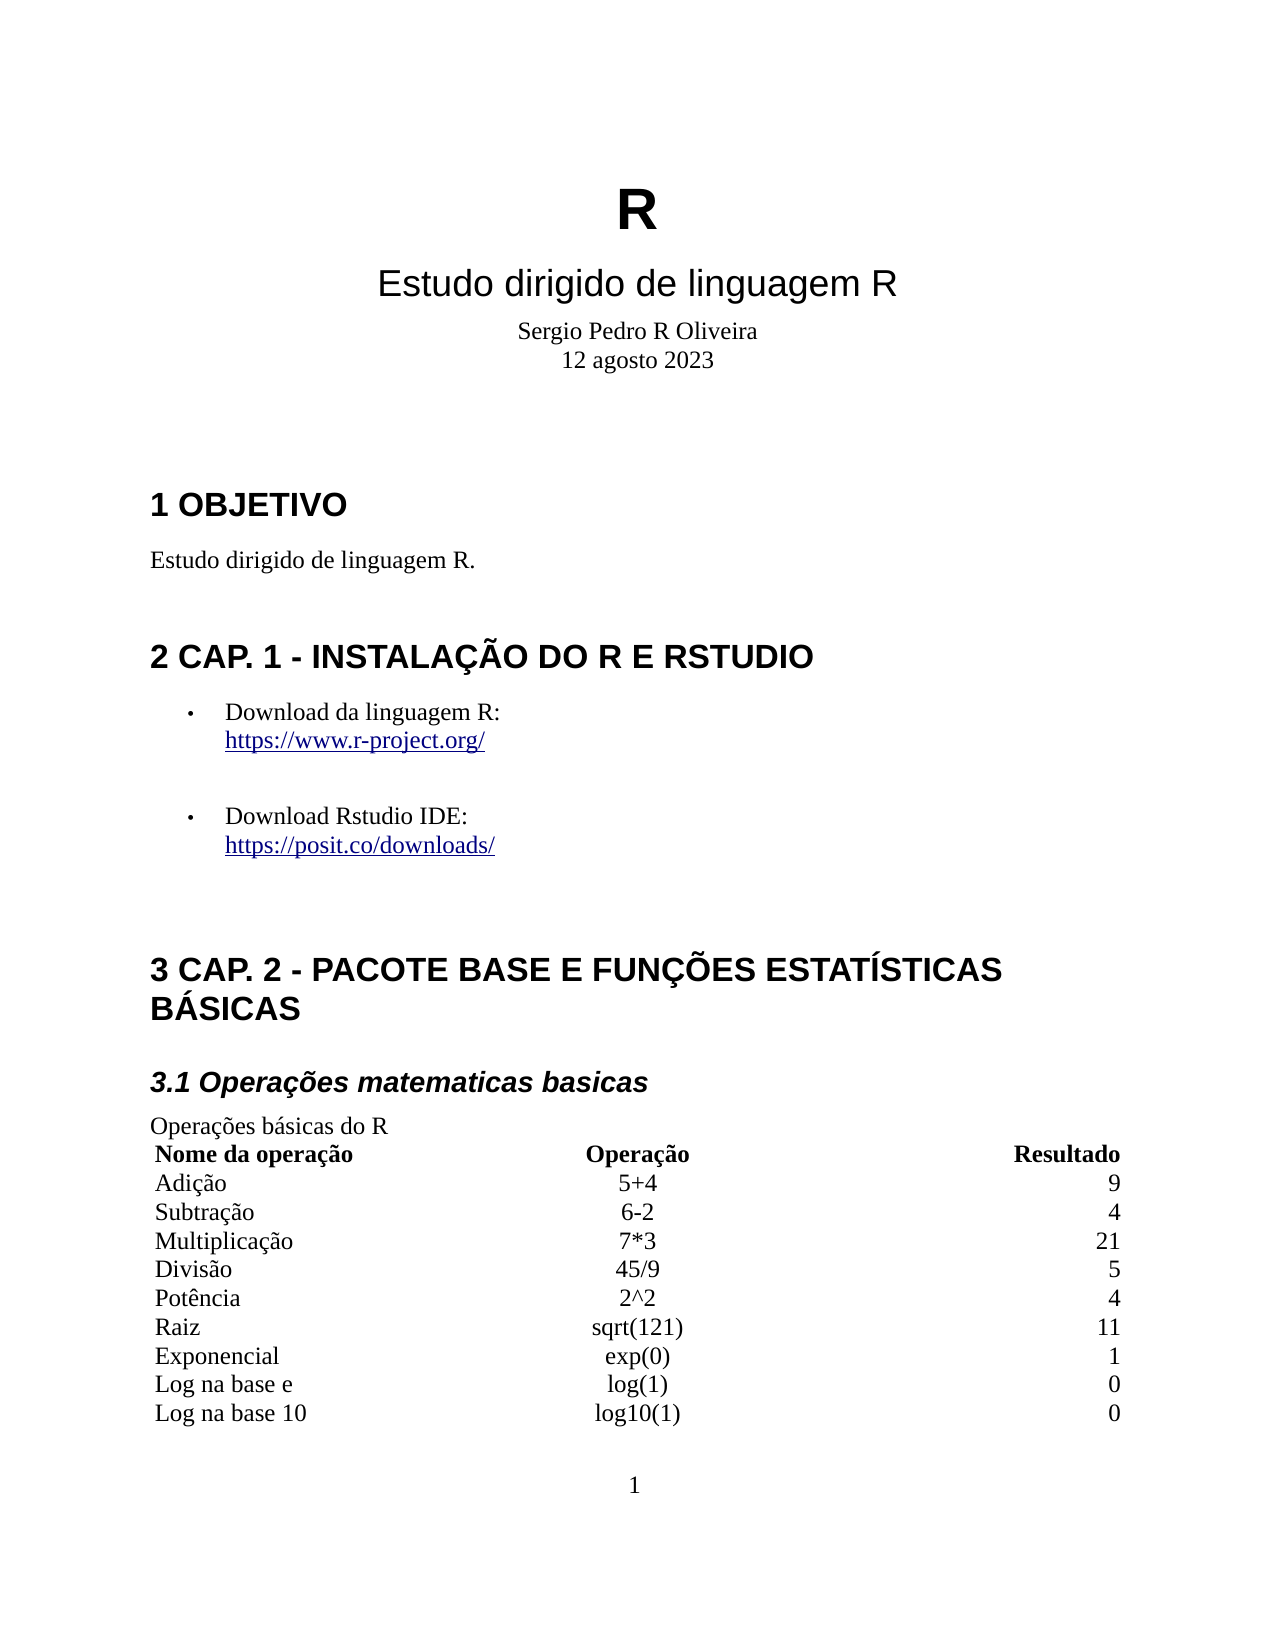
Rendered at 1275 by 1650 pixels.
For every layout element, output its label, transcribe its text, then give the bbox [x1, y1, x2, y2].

table_cell 7*3 [475, 1226, 800, 1254]
table_cell 45/9 [475, 1255, 800, 1283]
subtitle Estudo dirigido de linguagem R [150, 261, 1125, 304]
table_cell Exponencial [150, 1341, 475, 1369]
table_cell 4 [800, 1197, 1125, 1226]
subtitle 3 CAP. 2 - PACOTE BASE E FUNÇÕES ESTATÍSTICAS BÁSICAS [150, 950, 1125, 1027]
title R [150, 175, 1125, 242]
table_header Nome da operação [150, 1140, 475, 1168]
table_cell sqrt(121) [475, 1312, 800, 1341]
table_cell Subtração [150, 1197, 475, 1226]
subtitle 1 OBJETIVO [150, 485, 1125, 524]
text Sergio Pedro R Oliveira [150, 316, 1125, 345]
table_cell 11 [800, 1312, 1125, 1341]
table_cell 6-2 [475, 1197, 800, 1226]
table_cell 1 [800, 1341, 1125, 1369]
table_cell Raiz [150, 1312, 475, 1341]
table_cell 21 [800, 1226, 1125, 1254]
table_cell log10(1) [475, 1398, 800, 1427]
table_cell exp(0) [475, 1341, 800, 1369]
list Download Rstudio IDE: https://posit.co/downloads/ [187, 801, 1125, 887]
table_cell log(1) [475, 1370, 800, 1398]
table_cell Adição [150, 1168, 475, 1197]
table_cell 5+4 [475, 1168, 800, 1197]
table_header Resultado [800, 1140, 1125, 1168]
table_cell 0 [800, 1370, 1125, 1398]
table_cell Log na base 10 [150, 1398, 475, 1427]
text 12 agosto 2023 [150, 345, 1125, 374]
subtitle 2 CAP. 1 - INSTALAÇÃO DO R E RSTUDIO [150, 637, 1125, 675]
table_cell Multiplicação [150, 1226, 475, 1254]
table_cell 2^2 [475, 1283, 800, 1312]
table_cell 9 [800, 1168, 1125, 1197]
table_cell Potência [150, 1283, 475, 1312]
table_header Operação [475, 1140, 800, 1168]
table_cell Divisão [150, 1255, 475, 1283]
text Estudo dirigido de linguagem R. [150, 545, 1125, 603]
subtitle 3.1 Operações matematicas basicas [150, 1065, 1125, 1098]
list Download da linguagem R: https://www.r-project.org/ [187, 697, 1125, 783]
text Operações básicas do R [150, 1111, 1125, 1139]
table_cell 5 [800, 1255, 1125, 1283]
table_cell Log na base e [150, 1370, 475, 1398]
table_cell 0 [800, 1398, 1125, 1427]
table_cell 4 [800, 1283, 1125, 1312]
